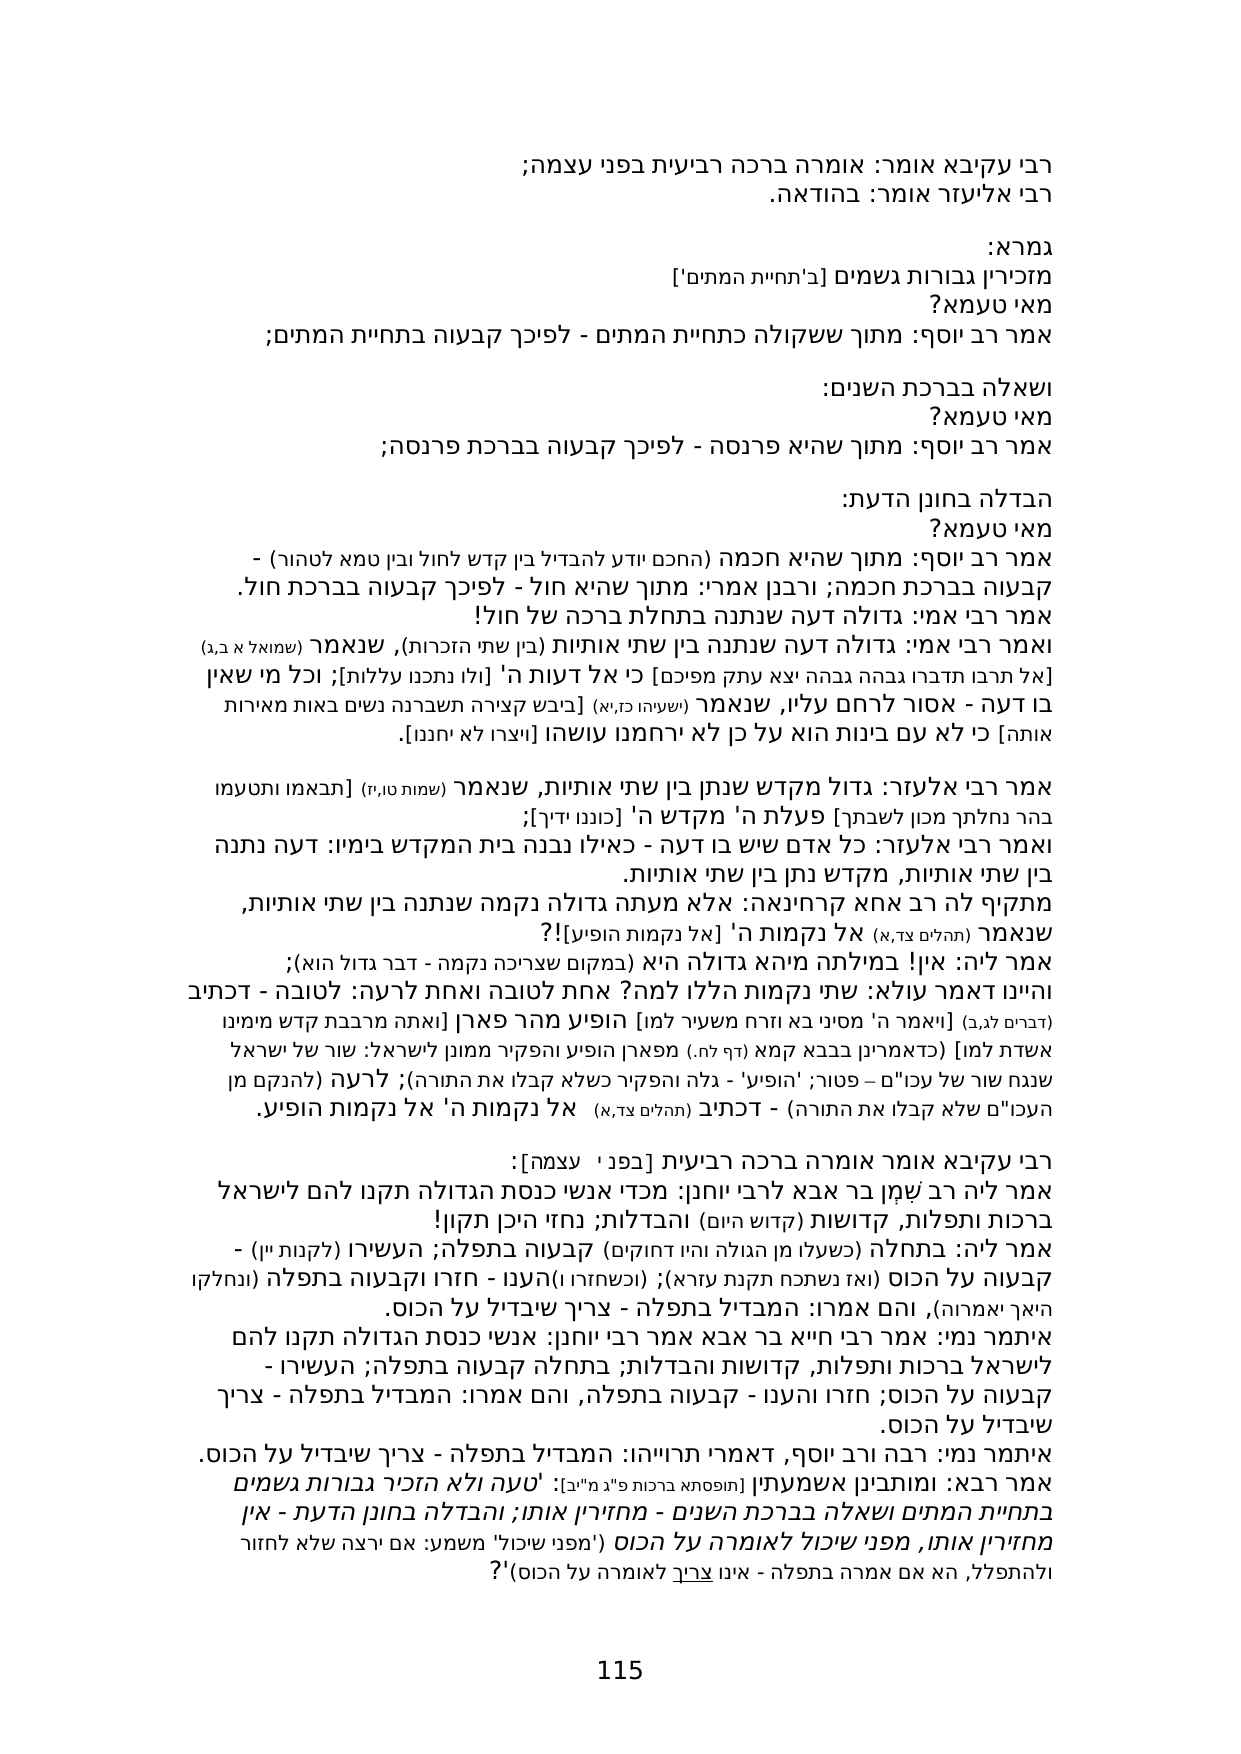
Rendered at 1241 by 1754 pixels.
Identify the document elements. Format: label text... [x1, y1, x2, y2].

text איתמר נמי: אמר רבי חייא בר אבא אמר רבי יוחנן: אנשי כנסת הגדולה תקנו להם לישראל ברכות ותפלות, קדושות והבדלות; בתחלה קבעוה בתפלה; העשירו - קבעוה על הכוס; חזרו והענו - קבעוה בתפלה, והם אמרו: המבדיל בתפלה - צריך שיבדיל על הכוס. [187, 1322, 1053, 1439]
text הבדלה בחונן הדעת: [187, 485, 1053, 514]
text מאי טעמא? [187, 402, 1053, 431]
text מזכירין גבורות גשמים [ב'תחיית המתים'] [187, 262, 1053, 291]
text אמר ליה: בתחלה (כשעלו מן הגולה והיו דחוקים) קבעוה בתפלה; העשירו (לקנות יין) - קבעוה על הכוס (ואז נשתכח תקנת עזרא); (וכשחזרו ו)הענו - חזרו וקבעוה בתפלה (ונחלקו היאך יאמרוה), והם אמרו: המבדיל בתפלה - צריך שיבדיל על הכוס. [187, 1234, 1053, 1322]
text ואמר רבי אלעזר: כל אדם שיש בו דעה - כאילו נבנה בית המקדש בימיו: דעה נתנה בין שתי אותיות, מקדש נתן בין שתי אותיות. [187, 830, 1053, 888]
text אמר רבי אמי: גדולה דעה שנתנה בתחלת ברכה של חול! [187, 601, 1053, 631]
text אמר רב יוסף: מתוך ששקולה כתחיית המתים - לפיכך קבעוה בתחיית המתים; [187, 320, 1053, 349]
text מאי טעמא? [187, 291, 1053, 320]
text מתקיף לה רב אחא קרחינאה: אלא מעתה גדולה נקמה שנתנה בין שתי אותיות, שנאמר (תהלים צד,א) אל נקמות ה' [אל נקמות הופיע]!? [187, 888, 1053, 947]
text אמר ליה: אין! במילתה מיהא גדולה היא (במקום שצריכה נקמה - דבר גדול הוא); [187, 947, 1053, 976]
text מאי טעמא? [187, 514, 1053, 543]
text גמרא: [187, 232, 1053, 262]
text ושאלה בברכת השנים: [187, 373, 1053, 402]
text רבי עקיבא אומר אומרה ברכה רביעית [בפני עצמה]: [187, 1146, 1053, 1176]
text אמר רבי אלעזר: גדול מקדש שנתן בין שתי אותיות, שנאמר (שמות טו,יז) [תבאמו ותטעמו בהר נחלתך מכון לשבתך] פעלת ה' מקדש ה' [כוננו ידיך]; [187, 772, 1053, 830]
text אמר רבא: ומותבינן אשמעתין [תופסתא ברכות פ"ג מ"יב]: 'טעה ולא הזכיר גבורות גשמים בתחיית המתים ושאלה בברכת השנים - מחזירין אותו; והבדלה בחונן הדעת - אין מחזירין אותו, מפני שיכול לאומרה על הכוס ('מפני שיכול' משמע: אם ירצה שלא לחזור ולהתפלל, הא אם אמרה בתפלה - אינו צריך לאומרה על הכוס)'? [187, 1468, 1053, 1585]
text אמר ליה רב שִׁמְן בר אבא לרבי יוחנן: מכדי אנשי כנסת הגדולה תקנו להם לישראל ברכות ותפלות, קדושות (קדוש היום) והבדלות; נחזי היכן תקון! [187, 1176, 1053, 1234]
text איתמר נמי: רבה ורב יוסף, דאמרי תרוייהו: המבדיל בתפלה - צריך שיבדיל על הכוס. [187, 1439, 1053, 1468]
text אמר רב יוסף: מתוך שהיא חכמה (החכם יודע להבדיל בין קדש לחול ובין טמא לטהור) - קבעוה בברכת חכמה; ורבנן אמרי: מתוך שהיא חול - לפיכך קבעוה בברכת חול. [187, 543, 1053, 601]
text רבי אליעזר אומר: בהודאה. [187, 179, 1053, 208]
text רבי עקיבא אומר: אומרה ברכה רביעית בפני עצמה; [187, 150, 1053, 179]
text ואמר רבי אמי: גדולה דעה שנתנה בין שתי אותיות (בין שתי הזכרות), שנאמר (שמואל א ב,ג) [אל תרבו תדברו גבהה גבהה יצא עתק מפיכם] כי אל דעות ה' [ולו נתכנו עללות]; וכל מי שאין בו דעה - אסור לרחם עליו, שנאמר (ישעיהו כז,יא) [ביבש קצירה תשברנה נשים באות מאירות אותה] כי לא עם בינות הוא על כן לא ירחמנו עושהו [ויצרו לא יחננו]. [187, 631, 1053, 748]
text והיינו דאמר עולא: שתי נקמות הללו למה? אחת לטובה ואחת לרעה: לטובה - דכתיב (דברים לג,ב) [ויאמר ה' מסיני בא וזרח משעיר למו] הופיע מהר פארן [ואתה מרבבת קדש מימינו אשדת למו] (כדאמרינן בבבא קמא (דף לח.) מפארן הופיע והפקיר ממונן לישראל: שור של ישראל שנגח שור של עכו"ם – פטור; 'הופיע' - גלה והפקיר כשלא קבלו את התורה); לרעה (להנקם מן העכו"ם שלא קבלו את התורה) - דכתיב (תהלים צד,א) אל נקמות ה' אל נקמות הופיע. [187, 976, 1053, 1122]
text אמר רב יוסף: מתוך שהיא פרנסה - לפיכך קבעוה בברכת פרנסה; [187, 431, 1053, 461]
